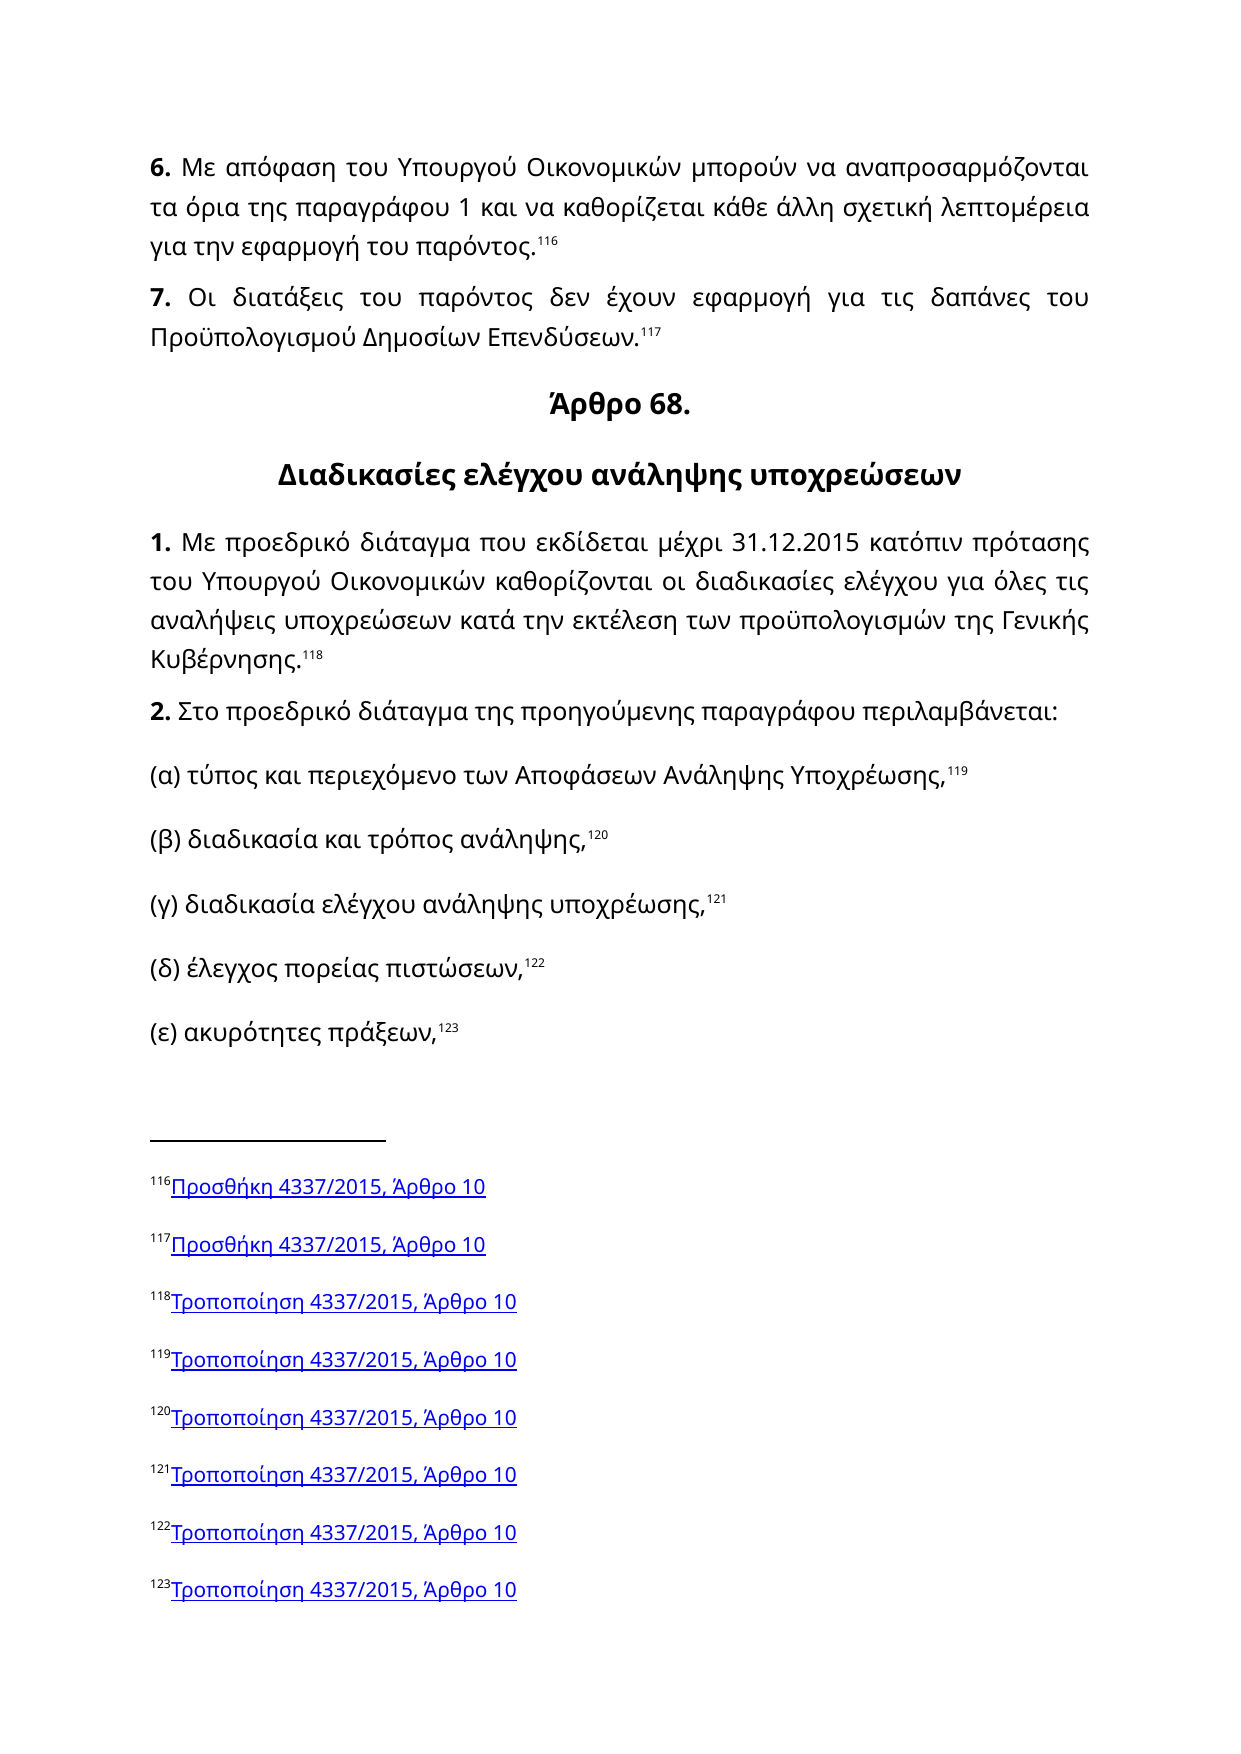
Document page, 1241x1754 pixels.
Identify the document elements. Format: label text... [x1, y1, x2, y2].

text (α) τύπος και περιεχόμενο των Αποφάσεων Ανάληψης Υποχρέωσης, [150, 758, 1090, 792]
text Προσθήκη 4337/2015, Άρθρο 10 [150, 1230, 1090, 1258]
text (ε) ακυρότητες πράξεων, [150, 1014, 1090, 1049]
text Προσθήκη 4337/2015, Άρθρο 10 [150, 1172, 1090, 1201]
text 2. Στο προεδρικό διάταγμα της προηγούμενης παραγράφου περιλαμβάνεται: [150, 694, 1090, 728]
text 1. Με προεδρικό διάταγμα που εκδίδεται μέχρι 31.12.2015 κατόπιν πρότασης του Υπουργού Οικονομικών καθορίζονται οι διαδικασίες ελέγχου για όλες τις αναλήψεις υποχρεώσεων κατά την εκτέλεση των προϋπολογισμών της Γενικής Κυβέρνησης. [150, 524, 1090, 676]
text Τροποποίηση 4337/2015, Άρθρο 10 [150, 1403, 1090, 1431]
text Τροποποίηση 4337/2015, Άρθρο 10 [150, 1460, 1090, 1489]
text (γ) διαδικασία ελέγχου ανάληψης υποχρέωσης, [150, 886, 1090, 920]
text Τροποποίηση 4337/2015, Άρθρο 10 [150, 1576, 1090, 1604]
subtitle Διαδικασίες ελέγχου ανάληψης υποχρεώσεων [150, 454, 1090, 494]
text (δ) έλεγχος πορείας πιστώσεων, [150, 950, 1090, 984]
text Τροποποίηση 4337/2015, Άρθρο 10 [150, 1518, 1090, 1546]
text Τροποποίηση 4337/2015, Άρθρο 10 [150, 1345, 1090, 1373]
text Τροποποίηση 4337/2015, Άρθρο 10 [150, 1287, 1090, 1316]
text (β) διαδικασία και τρόπος ανάληψης, [150, 822, 1090, 856]
text 6. Με απόφαση του Υπουργού Οικονομικών μπορούν να αναπροσαρμόζονται τα όρια της παραγράφου 1 και να καθορίζεται κάθε άλλη σχετική λεπτομέρεια για την εφαρμογή του παρόντος. [150, 150, 1090, 262]
text 7. Οι διατάξεις του παρόντος δεν έχουν εφαρμογή για τις δαπάνες του Προϋπολογισμού Δημοσίων Επενδύσεων. [150, 280, 1090, 353]
subtitle Άρθρο 68. [150, 383, 1090, 423]
